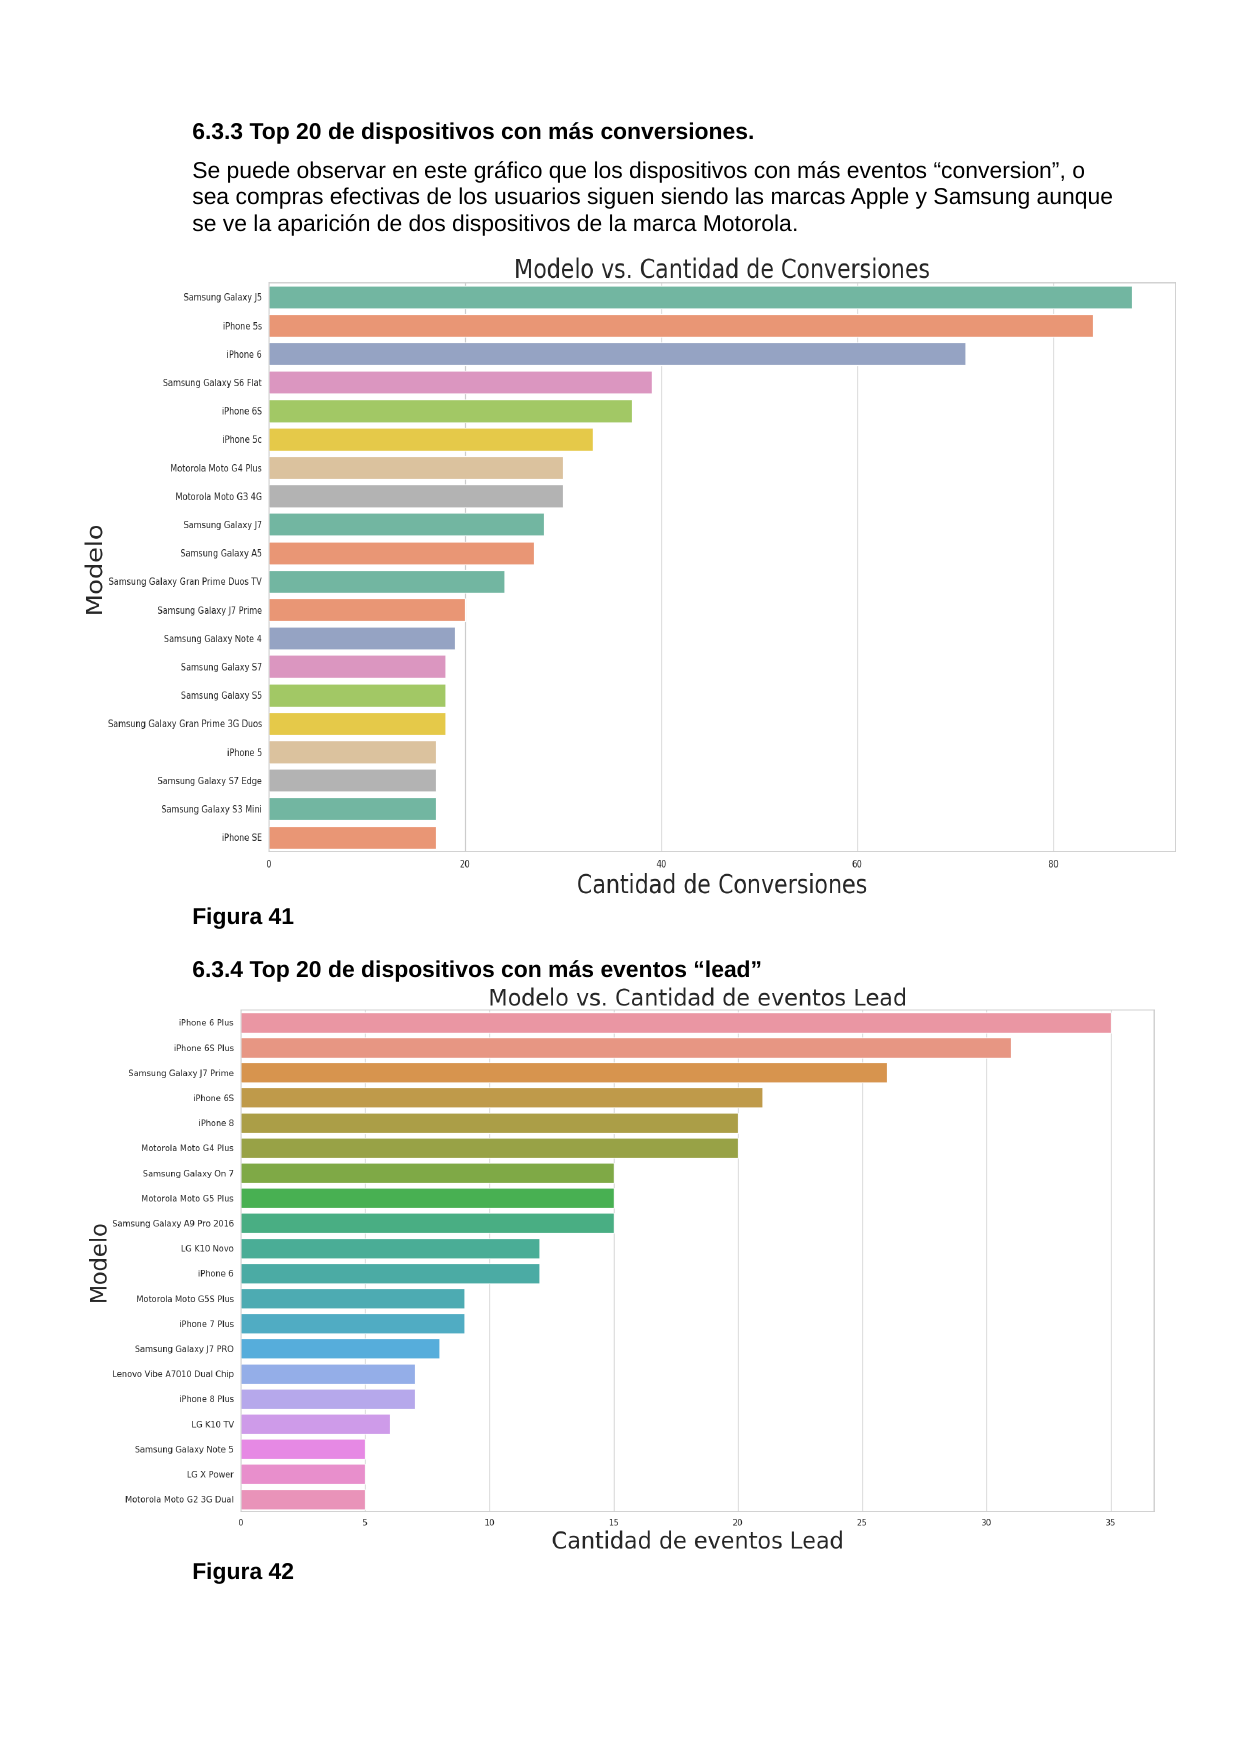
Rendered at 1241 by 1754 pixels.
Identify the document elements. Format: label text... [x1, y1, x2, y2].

picture [77, 251, 1183, 904]
text Figura 41 [118, 904, 1122, 929]
text Se puede observar en este gráfico que los dispositivos con más eventos “conversion”, o sea compras efectivas de los usuarios siguen siendo las marcas Apple y Samsung aunque se ve la aparición de dos dispositivos de la marca Motorola. [118, 157, 1122, 236]
subtitle 6.3.3 Top 20 de dispositivos con más conversiones. [118, 118, 1122, 144]
text [118, 236, 1122, 251]
picture [81, 982, 1162, 1558]
text Figura 42 [118, 1558, 1122, 1584]
text 6.3.4 Top 20 de dispositivos con más eventos “lead” [118, 956, 1122, 982]
